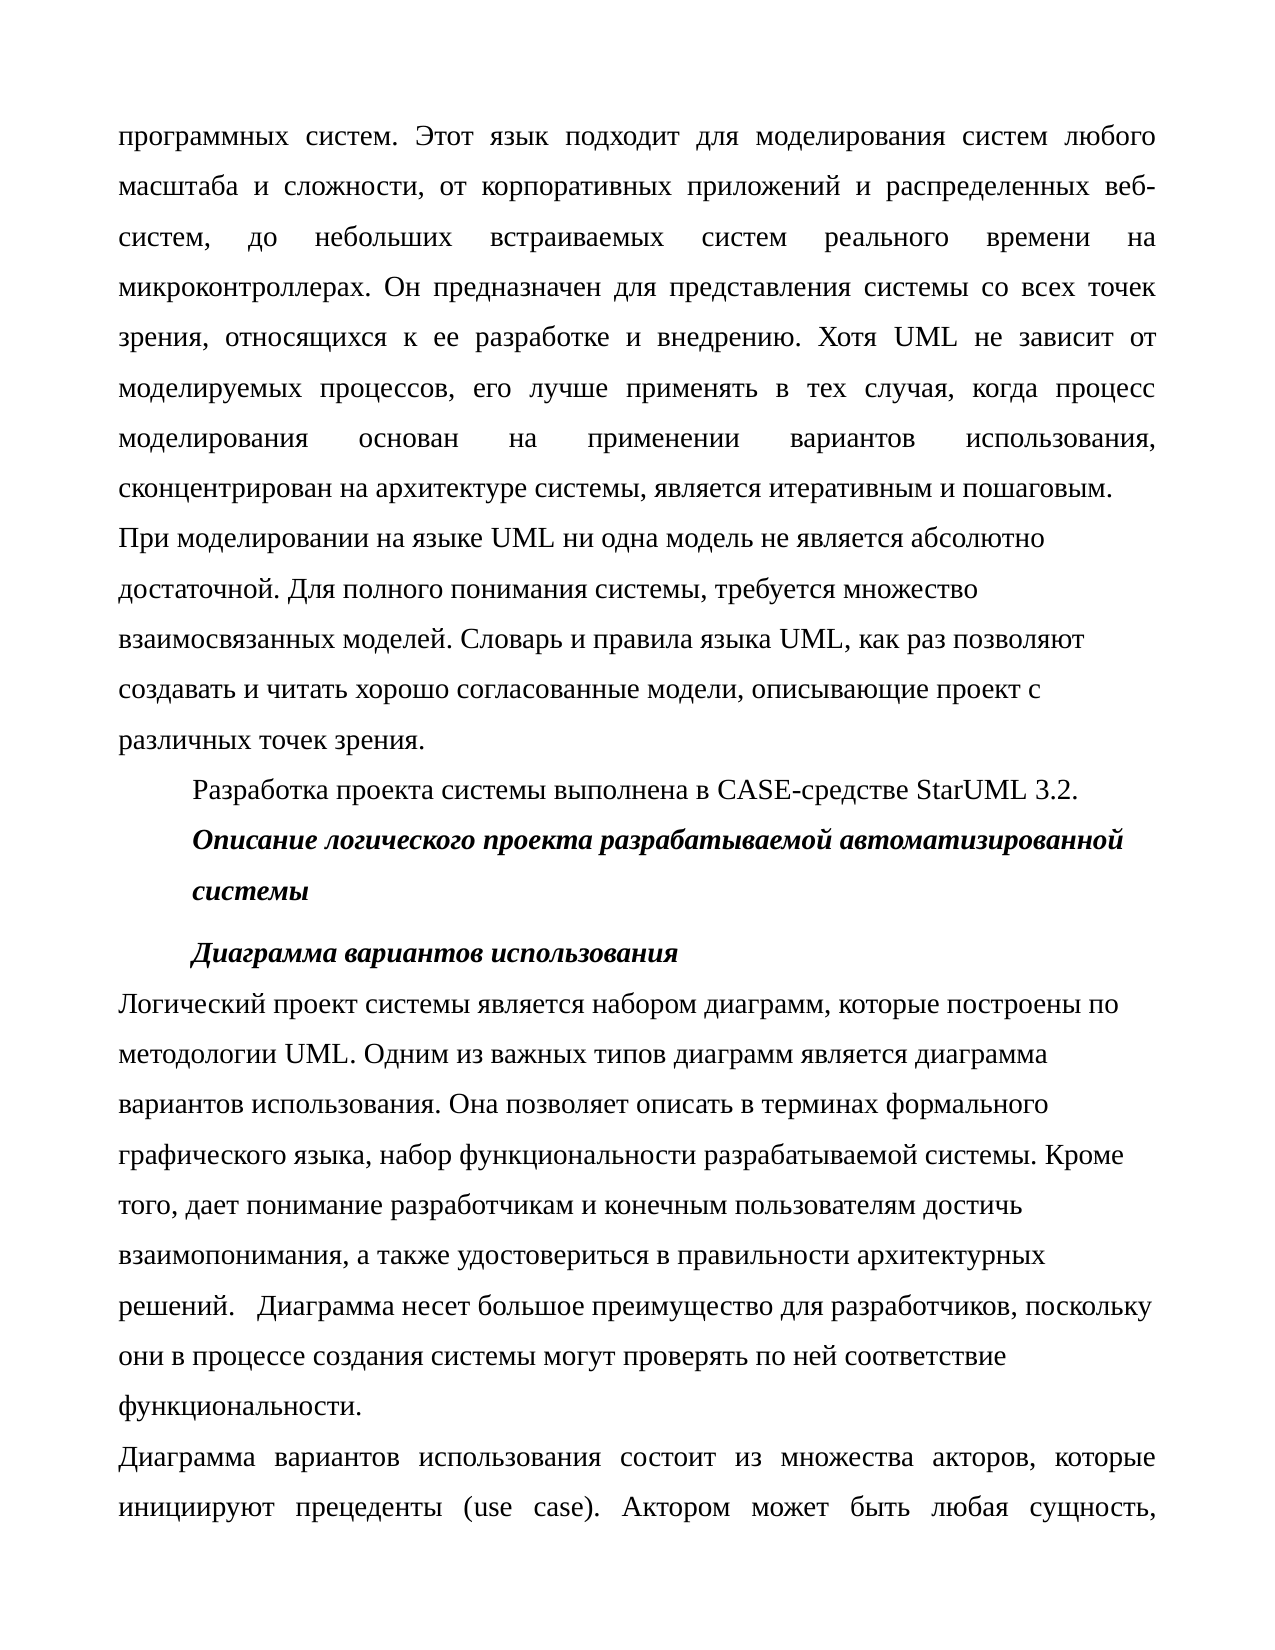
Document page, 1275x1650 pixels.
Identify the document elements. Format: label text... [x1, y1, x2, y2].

text Диаграмма вариантов использования состоит из множества акторов, которые инициируют прецеденты (use case). Актором может быть любая сущность, [118, 1439, 1157, 1523]
subtitle Описание логического проекта разрабатываемой автоматизированной системы [192, 822, 1157, 906]
text программных систем. Этот язык подходит для моделирования систем любого масштаба и сложности, от корпоративных приложений и распределенных веб-систем, до небольших встраиваемых систем реального времени на микроконтроллерах. Он предназначен для представления системы со всех точек зрения, относящихся к ее разработке и внедрению. Хотя UML не зависит от моделируемых процессов, его лучше применять в тех случая, когда процесс моделирования основан на применении вариантов использования, сконцентрирован на архитектуре системы, является итеративным и пошаговым. [118, 118, 1157, 504]
text При моделировании на языке UML ни одна модель не является абсолютно достаточной. Для полного понимания системы, требуется множество взаимосвязанных моделей. Словарь и правила языка UML, как раз позволяют создавать и читать хорошо согласованные модели, описывающие проект с различных точек зрения. [118, 521, 1157, 755]
text Разработка проекта системы выполнена в CASE-средстве StarUML 3.2. [118, 772, 1157, 806]
subtitle Диаграмма вариантов использования [192, 936, 1157, 969]
text Логический проект системы является набором диаграмм, которые построены по методологии UML. Одним из важных типов диаграмм является диаграмма вариантов использования. Она позволяет описать в терминах формального графического языка, набор функциональности разрабатываемой системы. Кроме того, дает понимание разработчикам и конечным пользователям достичь взаимопонимания, а также удостовериться в правильности архитектурных решений. Диаграмма несет большое преимущество для разработчиков, поскольку они в процессе создания системы могут проверять по ней соответствие функциональности. [118, 986, 1157, 1422]
